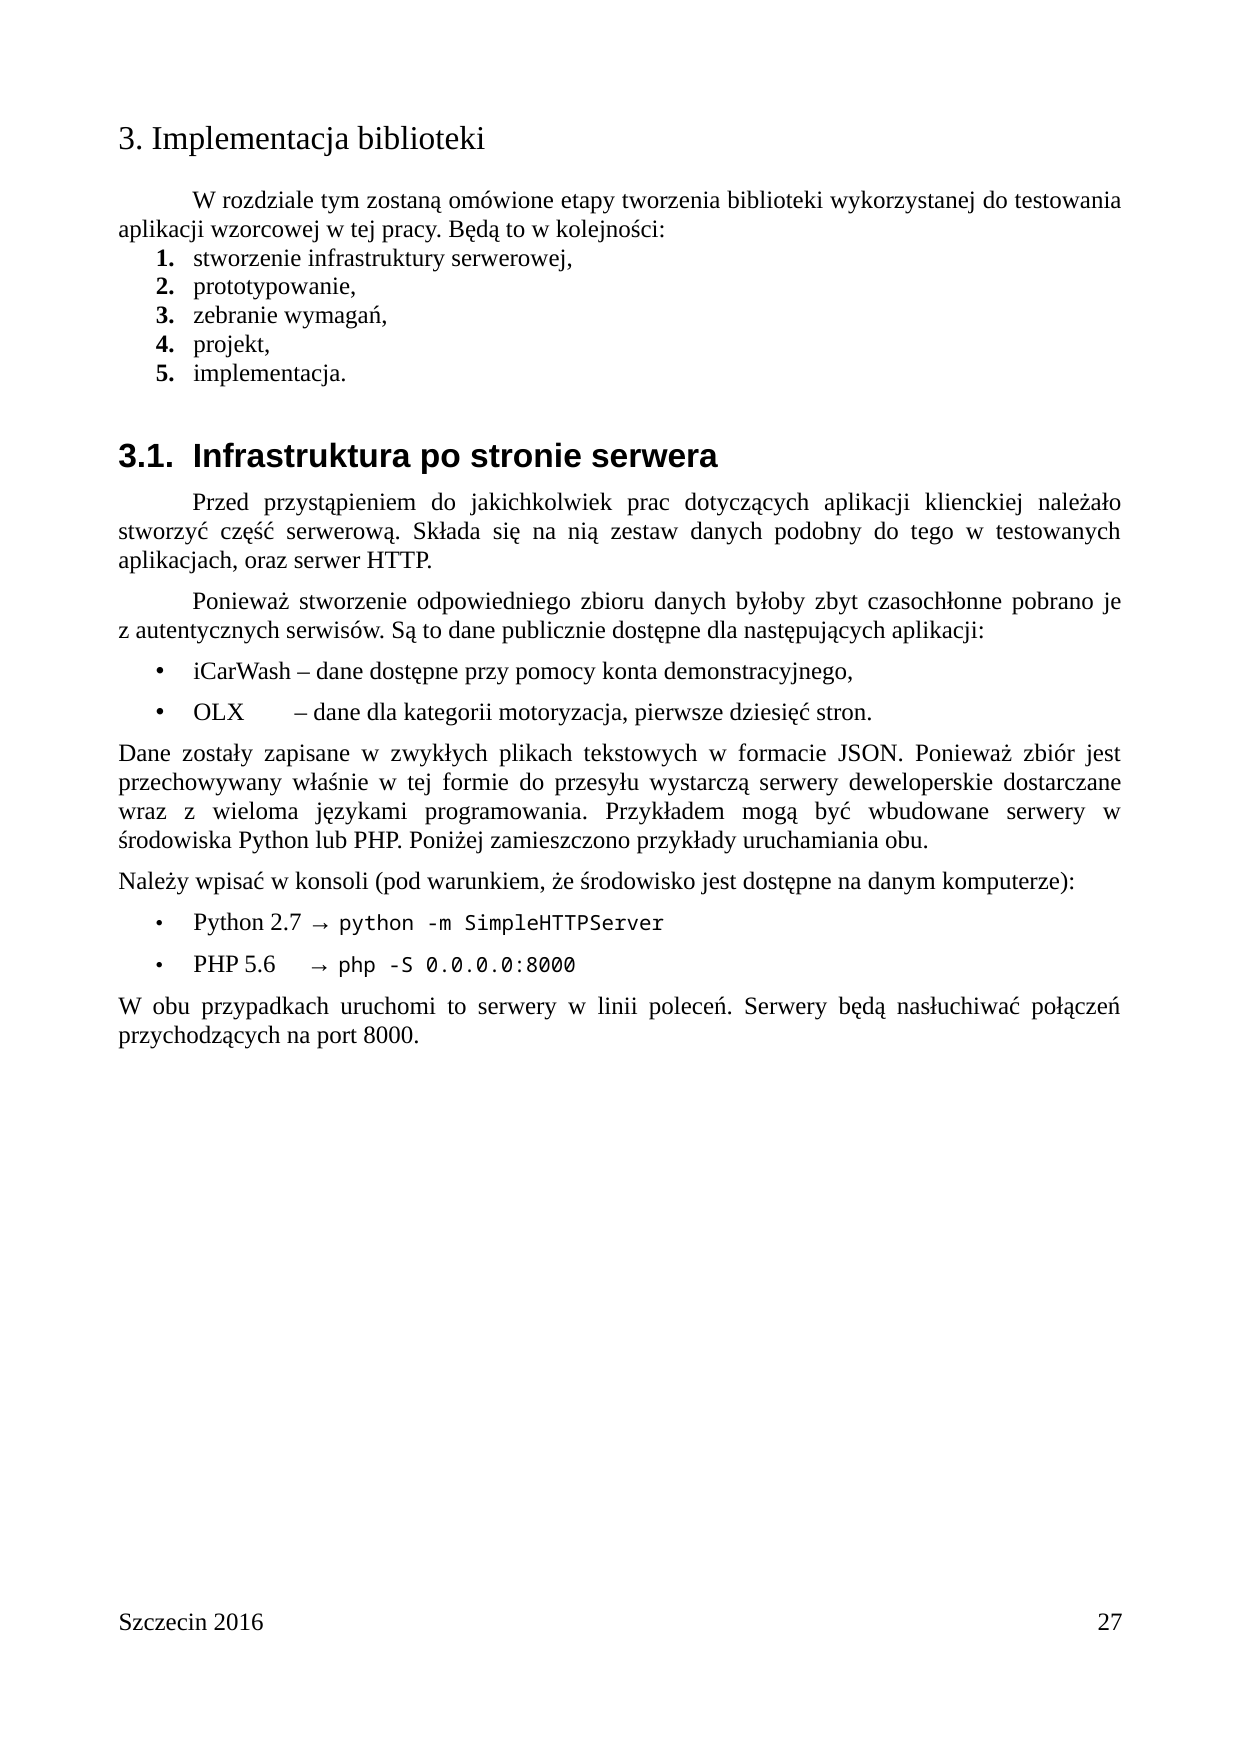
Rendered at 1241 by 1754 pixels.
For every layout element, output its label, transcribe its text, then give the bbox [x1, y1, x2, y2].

list iCarWash – dane dostępne przy pomocy konta demonstracyjnego, [156, 656, 1122, 685]
text Przed przystąpieniem do jakichkolwiek prac dotyczących aplikacji klienckiej należało stworzyć część serwerową. Składa się na nią zestaw danych podobny do tego w testowanych aplikacjach, oraz serwer HTTP. [118, 487, 1122, 573]
list OLX – dane dla kategorii motoryzacja, pierwsze dziesięć stron. [156, 697, 1122, 726]
text W obu przypadkach uruchomi to serwery w linii poleceń. Serwery będą nasłuchiwać połączeń przychodzących na port 8000. [118, 991, 1122, 1049]
subtitle 3.1. Infrastruktura po stronie serwera [118, 436, 1122, 475]
list PHP 5.6 → php -S 0.0.0.0:8000 [156, 949, 1122, 979]
list implementacja. [156, 358, 1122, 386]
text Ponieważ stworzenie odpowiedniego zbioru danych byłoby zbyt czasochłonne pobrano je z autentycznych serwisów. Są to dane publicznie dostępne dla następujących aplikacji: [118, 586, 1122, 643]
list zebranie wymagań, [156, 300, 1122, 329]
text W rozdziale tym zostaną omówione etapy tworzenia biblioteki wykorzystanej do testowania aplikacji wzorcowej w tej pracy. Będą to w kolejności: [118, 185, 1122, 243]
list Python 2.7 → python -m SimpleHTTPServer [156, 907, 1122, 937]
text Należy wpisać w konsoli (pod warunkiem, że środowisko jest dostępne na danym komputerze): [118, 866, 1122, 895]
list projekt, [156, 329, 1122, 358]
list prototypowanie, [156, 271, 1122, 300]
text Dane zostały zapisane w zwykłych plikach tekstowych w formacie JSON. Ponieważ zbiór jest przechowywany właśnie w tej formie do przesyłu wystarczą serwery deweloperskie dostarczane wraz z wieloma językami programowania. Przykładem mogą być wbudowane serwery w środowiska Python lub PHP. Poniżej zamieszczono przykłady uruchamiania obu. [118, 738, 1122, 853]
subtitle 3. Implementacja biblioteki [118, 118, 1122, 156]
list stworzenie infrastruktury serwerowej, [156, 243, 1122, 271]
